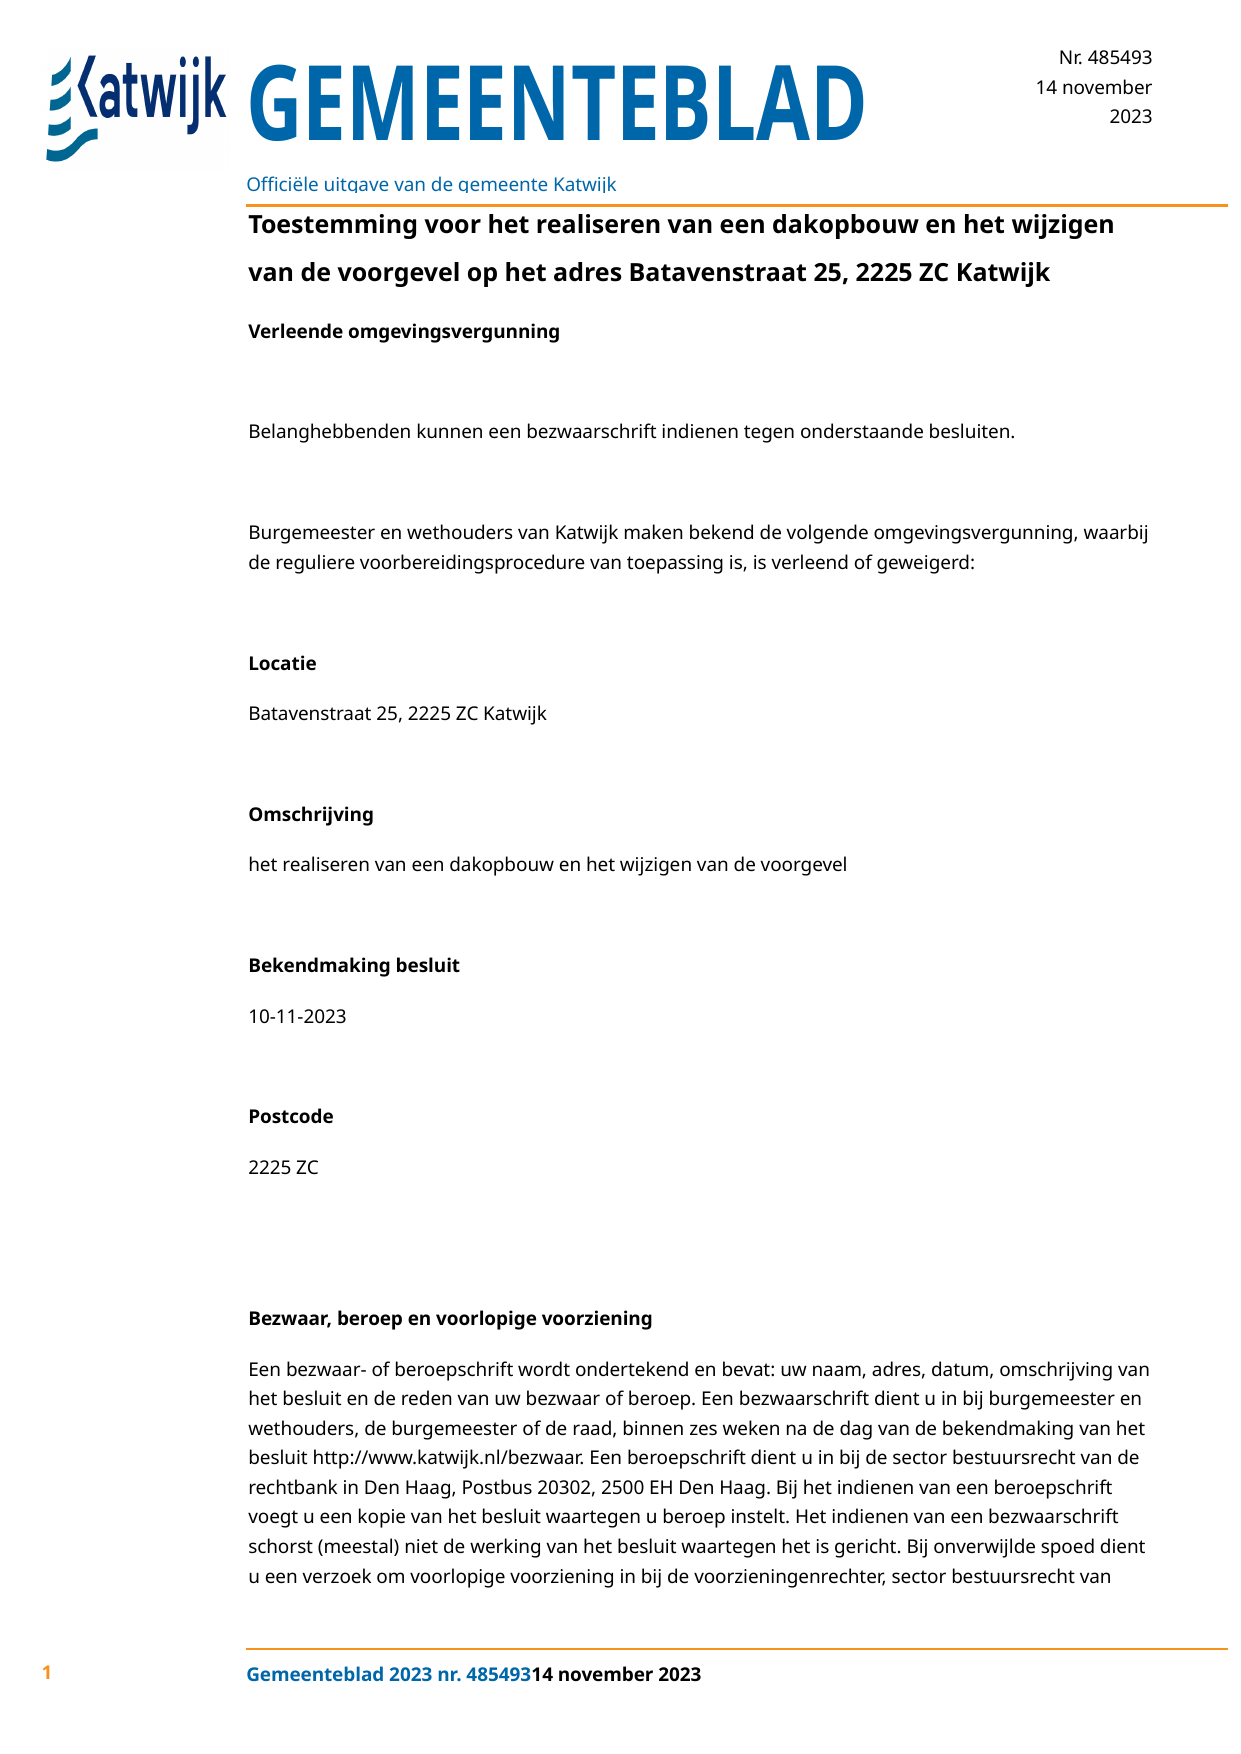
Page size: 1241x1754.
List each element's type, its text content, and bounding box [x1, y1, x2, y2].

text Verleende omgevingsvergunning [248, 318, 1152, 344]
text Omschrijving [248, 801, 1152, 827]
text Postcode [248, 1104, 1152, 1129]
text Bezwaar, beroep en voorlopige voorziening [248, 1305, 1152, 1331]
text het realiseren van een dakopbouw en het wijzigen van de voorgevel [248, 852, 1152, 877]
text Batavenstraat 25, 2225 ZC Katwijk [248, 700, 1152, 726]
text Een bezwaar- of beroepschrift wordt ondertekend en bevat: uw naam, adres, datum, omschrijving van het besluit en de reden van uw bezwaar of beroep. Een bezwaarschrift dient u in bij burgemeester en wethouders, de burgemeester of de raad, binnen zes weken na de dag van de bekendmaking van het besluit http://www.katwijk.nl/bezwaar. Een beroepschrift dient u in bij de sector bestuursrecht van de rechtbank in Den Haag, Postbus 20302, 2500 EH Den Haag. Bij het indienen van een beroepschrift voegt u een kopie van het besluit waartegen u beroep instelt. Het indienen van een bezwaarschrift schorst (meestal) niet de werking van het besluit waartegen het is gericht. Bij onverwijlde spoed dient u een verzoek om voorlopige voorziening in bij de voorzieningenrechter, sector bestuursrecht van [248, 1356, 1152, 1589]
text Toestemming voor het realiseren van een dakopbouw en het wijzigen van de voorgevel op het adres Batavenstraat 25, 2225 ZC Katwijk [248, 207, 1152, 288]
text Burgemeester en wethouders van Katwijk maken bekend de volgende omgevingsvergunning, waarbij de reguliere voorbereidingsprocedure van toepassing is, is verleend of geweigerd: [248, 519, 1152, 575]
picture [41, 47, 231, 172]
text Locatie [248, 650, 1152, 676]
text Belanghebbenden kunnen een bezwaarschrift indienen tegen onderstaande besluiten. [248, 419, 1152, 444]
text 10-11-2023 [248, 1003, 1152, 1029]
text Bekendmaking besluit [248, 952, 1152, 978]
text 2225 ZC [248, 1154, 1152, 1180]
